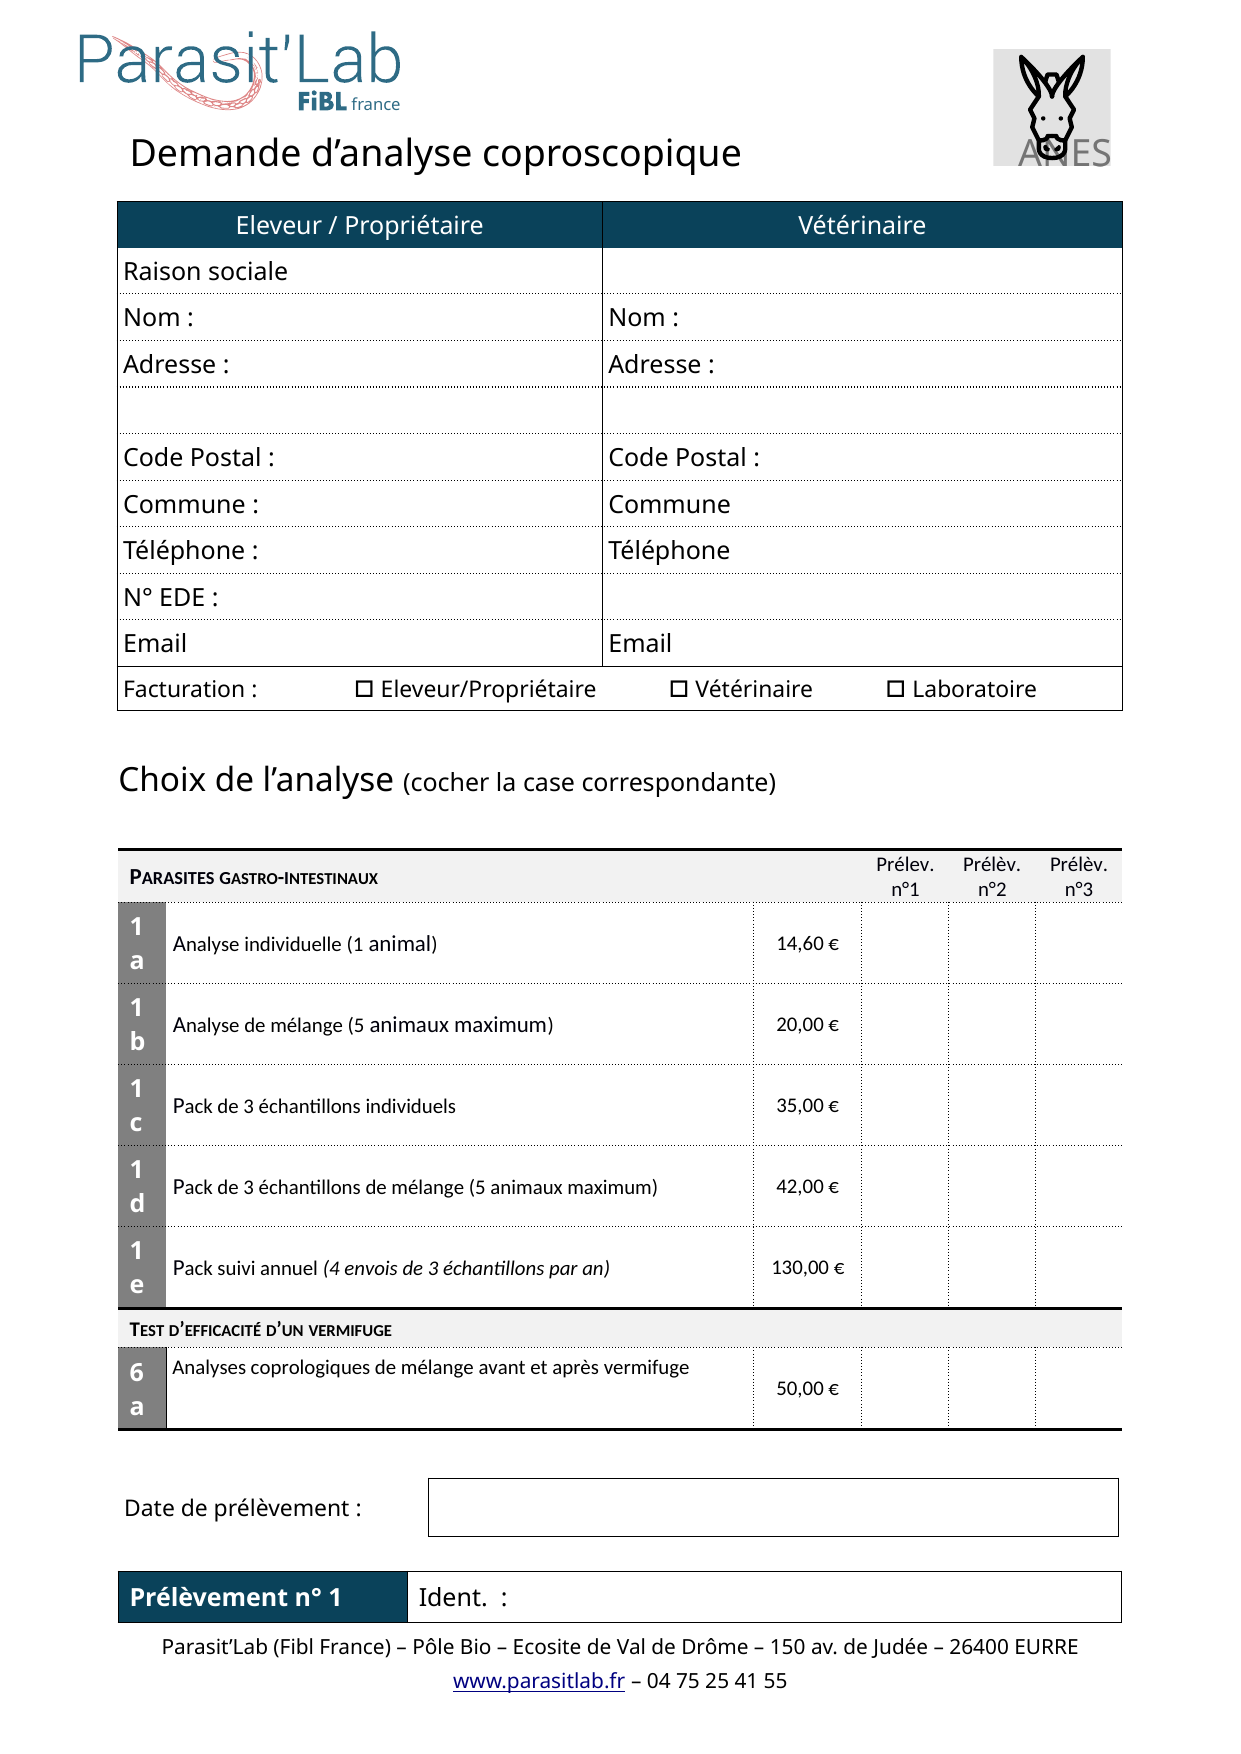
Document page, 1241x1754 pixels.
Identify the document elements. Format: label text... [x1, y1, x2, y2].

table_cell Nom : [603, 293, 1122, 340]
table_cell [862, 1145, 949, 1226]
table_cell 42,00 € [753, 1145, 862, 1226]
table_cell 1b [118, 983, 166, 1064]
table_cell Email [118, 619, 602, 666]
table_header Prélèv. n°2 [949, 851, 1035, 902]
table_cell 1d [118, 1145, 166, 1226]
text Choix de l’analyse (cocher la case correspondante) [118, 756, 1122, 802]
table_cell Test d’efficacité d’un vermifuge [118, 1310, 862, 1347]
table_cell Analyse de mélange (5 animaux maximum) [166, 983, 753, 1064]
table_cell 1e [118, 1226, 166, 1307]
table_cell [949, 1310, 1035, 1347]
table_cell 20,00 € [753, 983, 862, 1064]
table_cell [949, 1226, 1035, 1307]
table_cell 1a [118, 902, 166, 983]
table_header Prélèv. n°3 [1035, 851, 1122, 902]
table_cell Téléphone [603, 526, 1122, 573]
table_cell Pack de 3 échantillons de mélange (5 animaux maximum) [166, 1145, 753, 1226]
table_cell [949, 1347, 1035, 1428]
table_cell 1c [118, 1064, 166, 1145]
table_cell Email [603, 619, 1122, 666]
table_cell Adresse : [118, 340, 602, 386]
table_cell [949, 1064, 1035, 1145]
table_cell [118, 386, 602, 433]
table_cell Code Postal : [118, 433, 602, 479]
table_cell Facturation : [118, 667, 353, 709]
table_cell  Laboratoire [884, 667, 1122, 709]
table_cell 14,60 € [753, 902, 862, 983]
table_cell Analyse individuelle (1 animal) [166, 902, 753, 983]
table_cell 6a [118, 1347, 166, 1428]
table_cell [1035, 902, 1122, 983]
table_header Demande d’analyse coproscopique [118, 126, 822, 177]
table_cell Commune [603, 480, 1122, 526]
table_cell Code Postal : [603, 433, 1122, 479]
table_cell [862, 1310, 949, 1347]
table_header Parasites gastro-intestinaux [118, 851, 862, 902]
table_header Vétérinaire [603, 202, 1122, 248]
table_cell [603, 573, 1122, 619]
table_cell [862, 1347, 949, 1428]
table_cell [1035, 1310, 1122, 1347]
table_cell [949, 983, 1035, 1064]
table_header Prélèvement n° 1 [119, 1572, 407, 1622]
table_cell [862, 1226, 949, 1307]
table_cell [1035, 1226, 1122, 1307]
table_cell [862, 1064, 949, 1145]
table_cell [949, 1145, 1035, 1226]
table_cell 50,00 € [753, 1347, 862, 1428]
table_header Eleveur / Propriétaire [118, 202, 602, 248]
table_cell Analyses coprologiques de mélange avant et après vermifuge [167, 1347, 753, 1428]
table_cell  Vétérinaire [663, 667, 884, 709]
table_cell  Eleveur/Propriétaire [353, 667, 663, 709]
table_header [720, 1572, 1121, 1622]
table_cell Téléphone : [118, 526, 602, 573]
table_header ANES [822, 126, 1123, 177]
table_cell [603, 386, 1122, 433]
table_cell Nom : [118, 293, 602, 340]
table_cell [862, 902, 949, 983]
table_cell [1035, 1064, 1122, 1145]
table_cell Pack de 3 échantillons individuels [166, 1064, 753, 1145]
table_cell Adresse : [603, 340, 1122, 386]
table_cell [603, 248, 1122, 293]
table_cell 35,00 € [753, 1064, 862, 1145]
table_header Date de prélèvement : [118, 1478, 428, 1536]
table_cell [1035, 983, 1122, 1064]
table_cell [1035, 1145, 1122, 1226]
table_cell [1035, 1347, 1122, 1428]
table_cell Commune : [118, 480, 602, 526]
table_header Prélev. n°1 [862, 851, 949, 902]
table_header [429, 1479, 1118, 1536]
table_cell Pack suivi annuel (4 envois de 3 échantillons par an) [166, 1226, 753, 1307]
table_header Ident. : [408, 1572, 720, 1622]
table_cell [949, 902, 1035, 983]
table_cell 130,00 € [753, 1226, 862, 1307]
table_cell Raison sociale [118, 248, 602, 293]
table_cell [862, 983, 949, 1064]
table_cell N° EDE : [118, 573, 602, 619]
